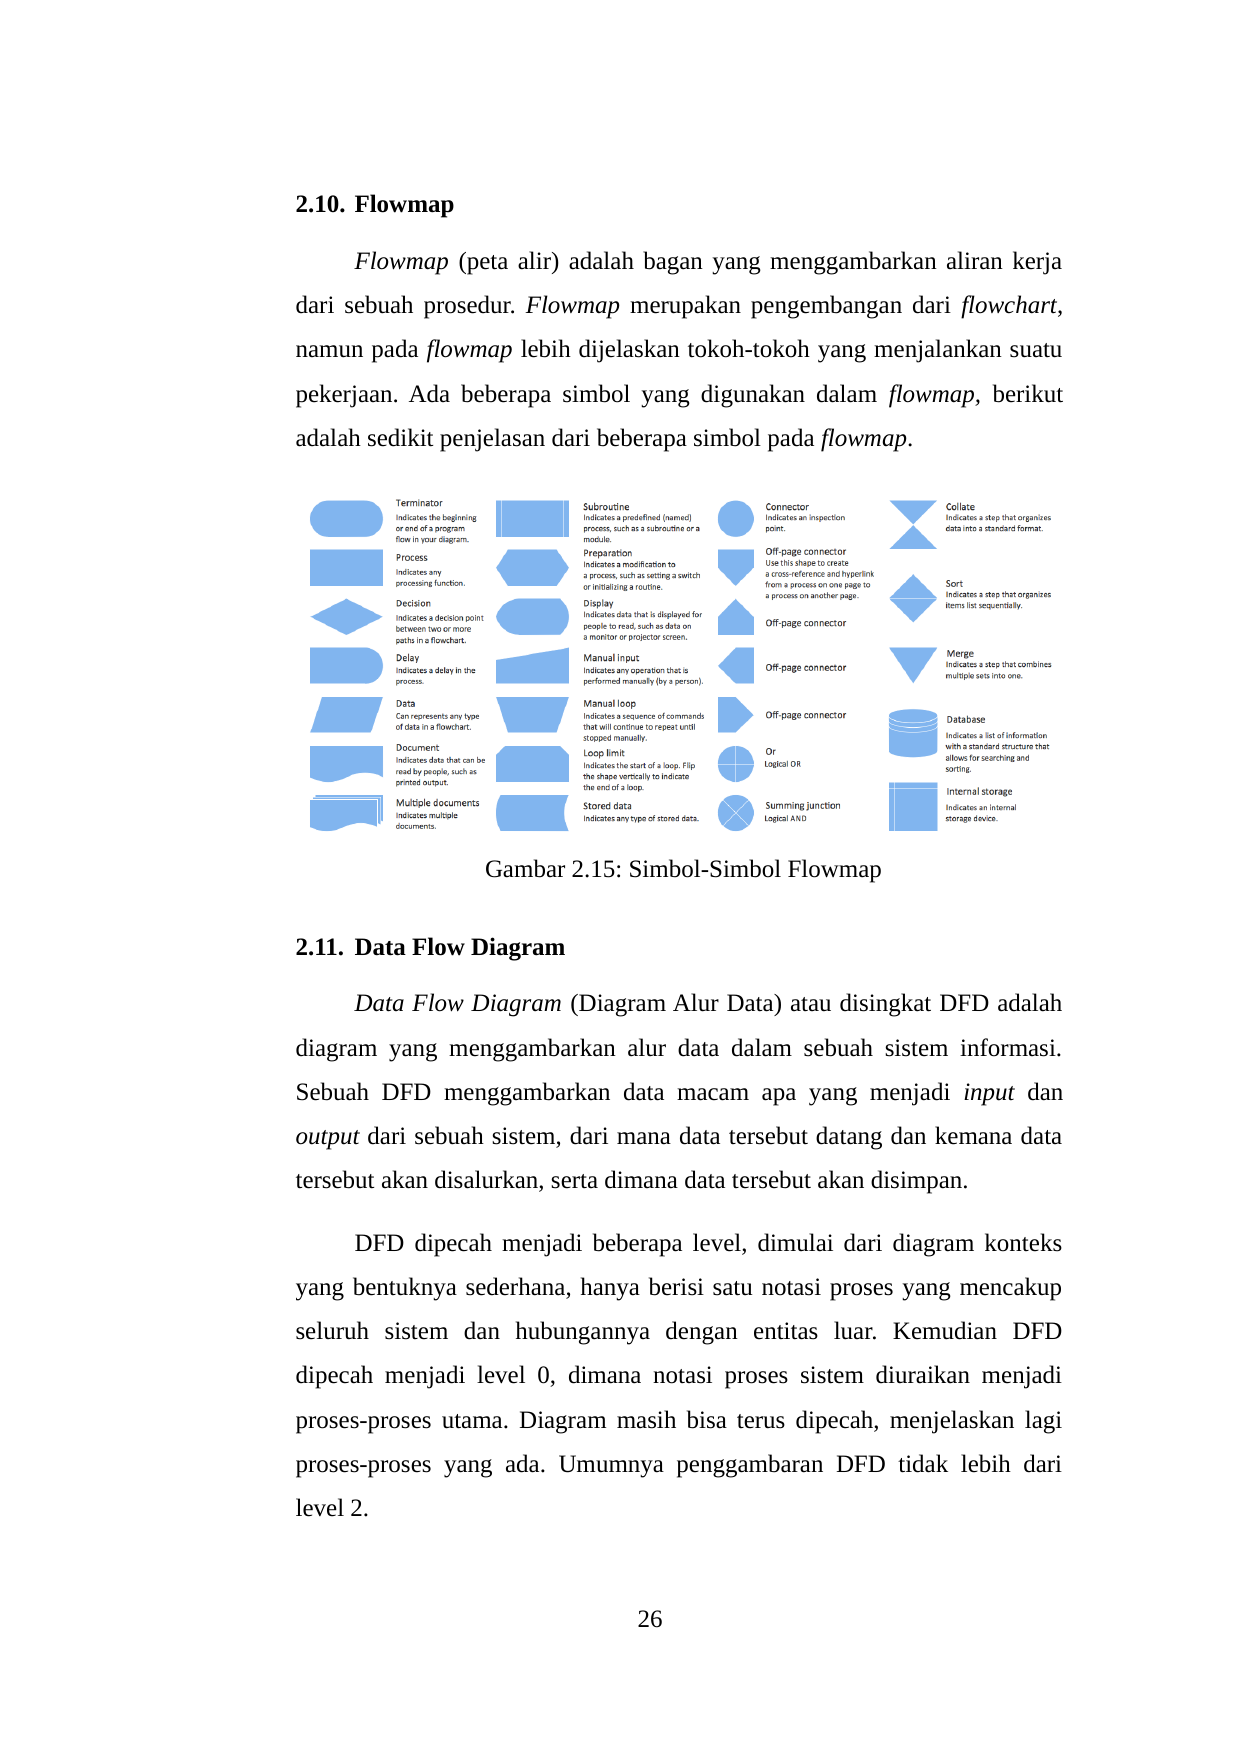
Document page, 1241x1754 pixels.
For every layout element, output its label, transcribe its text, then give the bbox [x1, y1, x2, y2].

picture [299, 485, 1068, 842]
list Flowmap (peta alir) adalah bagan yang menggambarkan aliran kerja dari sebuah prosedur. Flowmap merupakan pengembangan dari flowchart, namun pada flowmap lebih dijelaskan tokoh-tokoh yang menjalankan suatu pekerjaan. Ada beberapa simbol yang digunakan dalam flowmap, berikut adalah sedikit penjelasan dari beberapa simbol pada flowmap. [295, 234, 1063, 455]
list Gambar 2.15: Simbol-Simbol Flowmap [299, 842, 1067, 886]
subtitle Flowmap [295, 177, 1063, 221]
subtitle Data Flow Diagram [295, 842, 1067, 964]
list Data Flow Diagram (Diagram Alur Data) atau disingkat DFD adalah diagram yang menggambarkan alur data dalam sebuah sistem informasi. Sebuah DFD menggambarkan data macam apa yang menjadi input dan output dari sebuah sistem, dari mana data tersebut datang dan kemana data tersebut akan disalurkan, serta dimana data tersebut akan disimpan. [295, 976, 1063, 1198]
subtitle [299, 473, 1067, 485]
list DFD dipecah menjadi beberapa level, dimulai dari diagram konteks yang bentuknya sederhana, hanya berisi satu notasi proses yang mencakup seluruh sistem dan hubungannya dengan entitas luar. Kemudian DFD dipecah menjadi level 0, dimana notasi proses sistem diuraikan menjadi proses-proses utama. Diagram masih bisa terus dipecah, menjelaskan lagi proses-proses yang ada. Umumnya penggambaran DFD tidak lebih dari level 2. [295, 1216, 1063, 1525]
